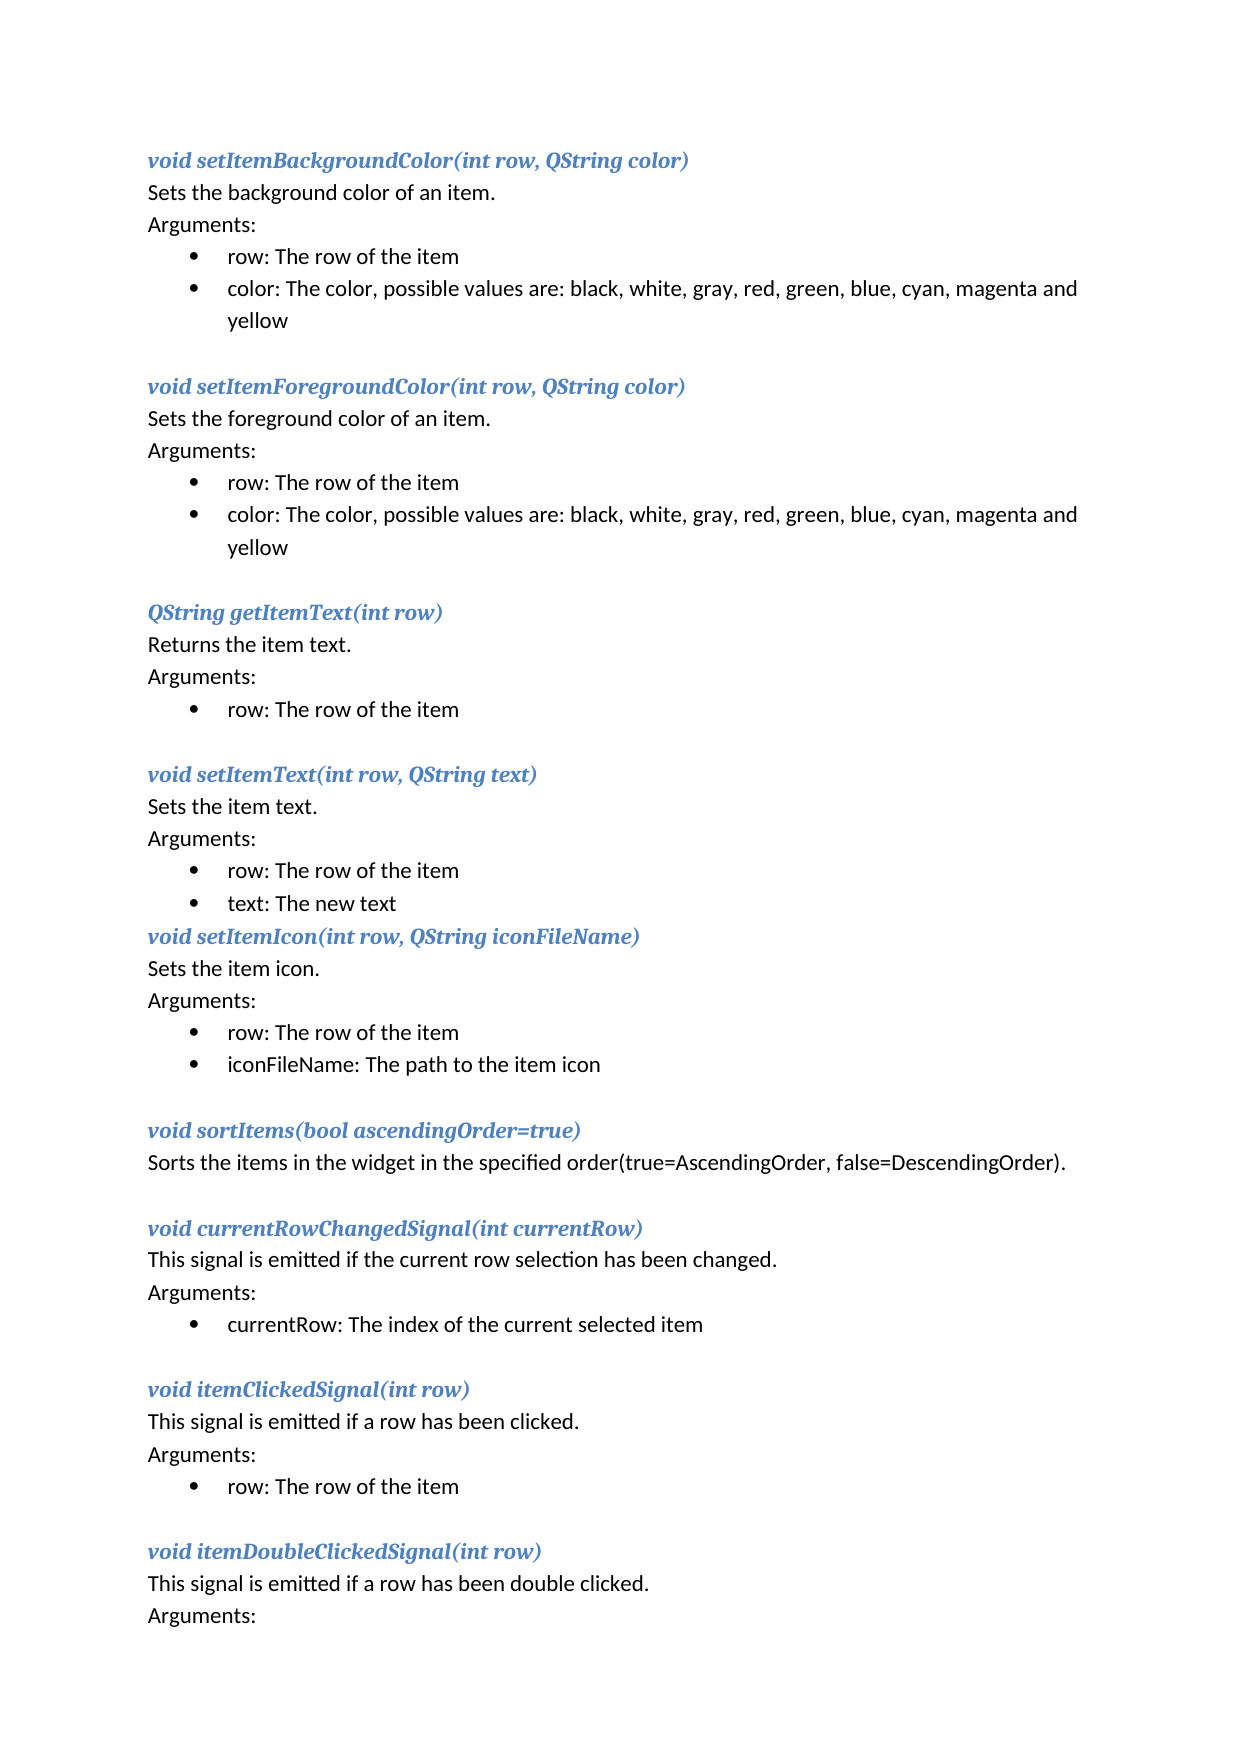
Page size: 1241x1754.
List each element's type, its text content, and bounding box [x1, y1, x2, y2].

text Arguments: [148, 436, 1093, 464]
subtitle void setItemForegroundColor(int row, QString color) [148, 374, 1093, 400]
subtitle void setItemBackgroundColor(int row, QString color) [148, 148, 1093, 174]
text Sorts the items in the widget in the specified order(true=AscendingOrder, false=DescendingOrder). [148, 1148, 1093, 1176]
subtitle void sortItems(bool ascendingOrder=true) [148, 1118, 1093, 1144]
text Arguments: [148, 986, 1093, 1014]
subtitle void itemClickedSignal(int row) [148, 1377, 1093, 1404]
list Arguments: [148, 662, 1093, 691]
text Arguments: [148, 824, 1093, 852]
text Sets the item text. [148, 792, 1093, 820]
list row: The row of the item [190, 242, 1093, 270]
subtitle void setItemText(int row, QString text) [148, 762, 1093, 788]
list row: The row of the item [190, 468, 1093, 496]
text Arguments: [148, 210, 1093, 238]
list color: The color, possible values are: black, white, gray, red, green, blue, cyan, magenta and yellow [190, 274, 1093, 334]
text This signal is emitted if a row has been clicked. [148, 1407, 1093, 1436]
list row: The row of the item [190, 695, 1093, 723]
text This signal is emitted if the current row selection has been changed. [148, 1246, 1093, 1274]
text Arguments: [148, 1278, 1093, 1306]
list row: The row of the item [190, 1472, 1093, 1500]
text Arguments: [148, 1602, 1093, 1629]
list row: The row of the item [190, 857, 1093, 884]
text Sets the foreground color of an item. [148, 404, 1093, 432]
subtitle QString getItemText(int row) [148, 600, 1093, 626]
text Returns the item text. [148, 630, 1093, 658]
text This signal is emitted if a row has been double clicked. [148, 1569, 1093, 1597]
subtitle void setItemIcon(int row, QString iconFileName) [148, 924, 1093, 950]
list text: The new text [190, 889, 1093, 917]
subtitle void currentRowChangedSignal(int currentRow) [148, 1215, 1093, 1242]
text Arguments: [148, 1440, 1093, 1468]
text Sets the item icon. [148, 954, 1093, 982]
list color: The color, possible values are: black, white, gray, red, green, blue, cyan, magenta and yellow [190, 501, 1093, 561]
list currentRow: The index of the current selected item [190, 1310, 1093, 1338]
text Sets the background color of an item. [148, 178, 1093, 206]
list row: The row of the item [190, 1018, 1093, 1046]
list iconFileName: The path to the item icon [190, 1051, 1093, 1079]
subtitle void itemDoubleClickedSignal(int row) [148, 1539, 1093, 1566]
